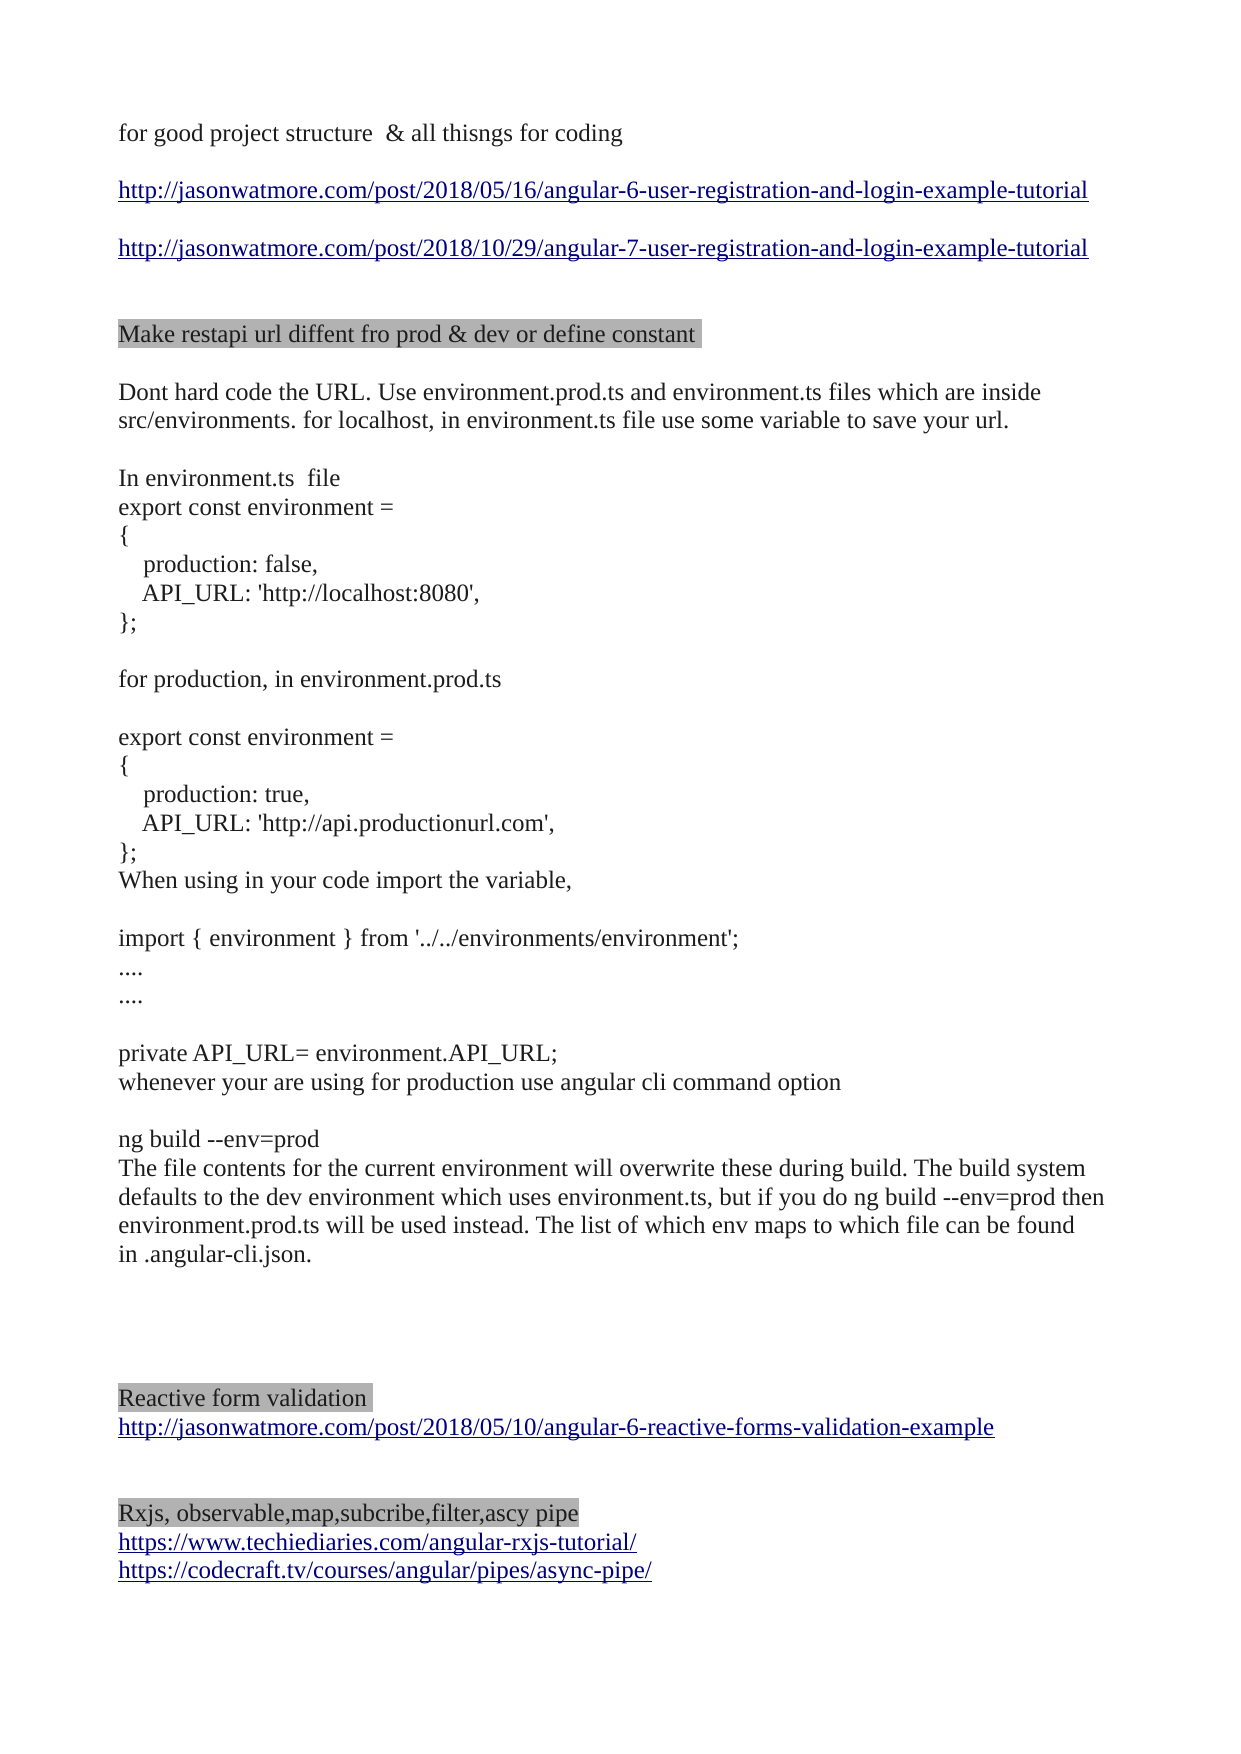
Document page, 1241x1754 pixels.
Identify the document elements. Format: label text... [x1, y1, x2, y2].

text for production, in environment.prod.ts [118, 664, 1122, 693]
text http://jasonwatmore.com/post/2018/10/29/angular-7-user-registration-and-login-example-tutorial [118, 233, 1122, 262]
text In environment.ts file [118, 463, 1122, 492]
text When using in your code import the variable, [118, 866, 1122, 894]
text Rxjs, observable,map,subcribe,filter,ascy pipe [118, 1498, 1122, 1527]
text API_URL: 'http://api.productionurl.com', [118, 808, 1122, 837]
text }; [118, 607, 1122, 636]
text private API_URL= environment.API_URL; [118, 1038, 1122, 1067]
text http://jasonwatmore.com/post/2018/05/16/angular-6-user-registration-and-login-example-tutorial [118, 176, 1122, 204]
text ng build --env=prod [118, 1124, 1122, 1153]
text export const environment = [118, 722, 1122, 751]
text .... [118, 952, 1122, 981]
text Make restapi url diffent fro prod & dev or define constant [118, 319, 1122, 348]
text production: false, [118, 549, 1122, 578]
text http://jasonwatmore.com/post/2018/05/10/angular-6-reactive-forms-validation-example [118, 1412, 1122, 1441]
text https://www.techiediaries.com/angular-rxjs-tutorial/ [118, 1527, 1122, 1556]
text https://codecraft.tv/courses/angular/pipes/async-pipe/ [118, 1556, 1122, 1584]
text { [118, 751, 1122, 779]
text Reactive form validation [118, 1383, 1122, 1412]
text import { environment } from '../../environments/environment'; [118, 923, 1122, 952]
text export const environment = [118, 492, 1122, 521]
text Dont hard code the URL. Use environment.prod.ts and environment.ts files which are inside src/environments. for localhost, in environment.ts file use some variable to save your url. [118, 377, 1122, 434]
text { [118, 521, 1122, 549]
text for good project structure & all thisngs for coding [118, 118, 1122, 147]
text .... [118, 981, 1122, 1009]
text The file contents for the current environment will overwrite these during build. The build system defaults to the dev environment which uses environment.ts, but if you do ng build --env=prod then environment.prod.ts will be used instead. The list of which env maps to which file can be found in .angular-cli.json. [118, 1153, 1122, 1268]
text }; [118, 837, 1122, 866]
text whenever your are using for production use angular cli command option [118, 1067, 1122, 1096]
text production: true, [118, 779, 1122, 808]
text API_URL: 'http://localhost:8080', [118, 578, 1122, 607]
